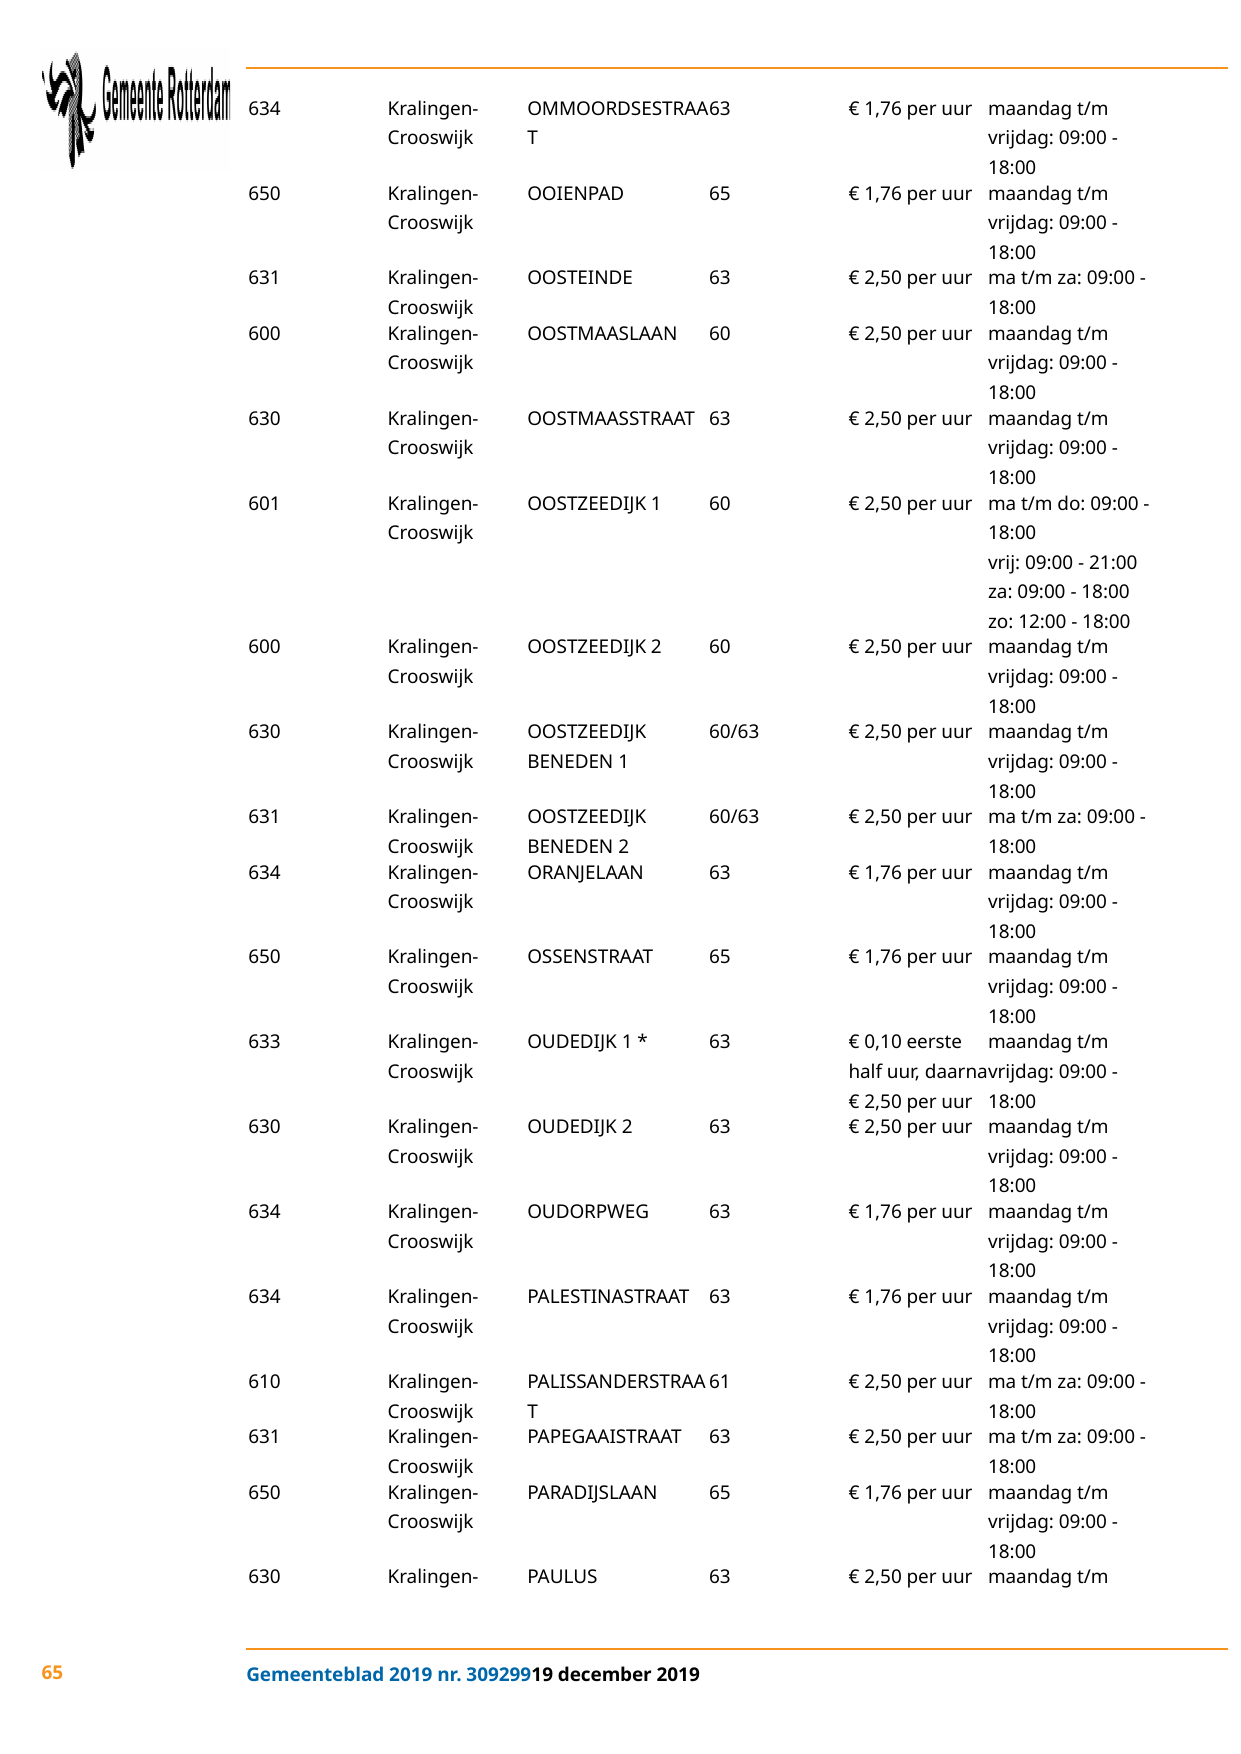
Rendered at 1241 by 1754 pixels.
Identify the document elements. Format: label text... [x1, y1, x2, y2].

table_cell OOSTZEEDIJK 2 [527, 634, 709, 719]
table_cell Kralingen-Crooswijk [388, 1199, 527, 1283]
table_cell PALESTINASTRAAT [527, 1283, 709, 1368]
table_cell Kralingen-Crooswijk [388, 320, 527, 405]
table_cell Kralingen-Crooswijk [388, 1283, 527, 1368]
table_cell Kralingen-Crooswijk [388, 180, 527, 264]
table_cell OUDEDIJK 1 * [527, 1029, 709, 1113]
table_cell maandag t/m vrijdag: 09:00 - 18:00 [988, 719, 1152, 803]
table_cell maandag t/m vrijdag: 09:00 - 18:00 [988, 180, 1152, 264]
table_cell 63 [709, 859, 848, 944]
table_cell 61 [709, 1368, 848, 1423]
table_cell 63 [709, 1029, 848, 1113]
table_cell € 2,50 per uur [848, 405, 988, 490]
table_cell 630 [248, 1114, 387, 1198]
table_cell € 2,50 per uur [848, 1114, 988, 1198]
table_cell OOSTEINDE [527, 265, 709, 320]
table_cell PAPEGAAISTRAAT [527, 1424, 709, 1479]
table_cell OOIENPAD [527, 180, 709, 264]
table_cell € 1,76 per uur [848, 95, 988, 180]
table_cell maandag t/m vrijdag: 09:00 - 18:00 [988, 634, 1152, 719]
table_cell Kralingen-Crooswijk [388, 1368, 527, 1423]
table_cell € 2,50 per uur [848, 320, 988, 405]
table_cell 600 [248, 320, 387, 405]
table_cell 630 [248, 719, 387, 803]
table_cell 634 [248, 859, 387, 944]
table_cell ma t/m za: 09:00 - 18:00 [988, 1368, 1152, 1423]
table_cell ma t/m za: 09:00 - 18:00 [988, 804, 1152, 859]
table_cell € 1,76 per uur [848, 1199, 988, 1283]
table_cell Kralingen- [388, 1564, 527, 1589]
table_cell € 2,50 per uur [848, 804, 988, 859]
table_cell Kralingen-Crooswijk [388, 1114, 527, 1198]
table_cell ORANJELAAN [527, 859, 709, 944]
table_cell Kralingen-Crooswijk [388, 944, 527, 1029]
table_cell Kralingen-Crooswijk [388, 1479, 527, 1564]
table_cell maandag t/m vrijdag: 09:00 - 18:00 [988, 1283, 1152, 1368]
table_cell € 0,10 eerste half uur, daarna € 2,50 per uur [848, 1029, 988, 1113]
table_cell ma t/m do: 09:00 - 18:00 vrij: 09:00 - 21:00 za: 09:00 - 18:00 zo: 12:00 - 18:00 [988, 490, 1152, 634]
table_cell 630 [248, 1564, 387, 1589]
table_cell 63 [709, 1283, 848, 1368]
table_cell 634 [248, 1199, 387, 1283]
table_cell Kralingen-Crooswijk [388, 804, 527, 859]
table_cell 633 [248, 1029, 387, 1113]
table_cell OUDEDIJK 2 [527, 1114, 709, 1198]
table_cell 631 [248, 1424, 387, 1479]
table_cell € 2,50 per uur [848, 1564, 988, 1589]
table_cell Kralingen-Crooswijk [388, 634, 527, 719]
table_cell 610 [248, 1368, 387, 1423]
table_cell € 1,76 per uur [848, 1283, 988, 1368]
table_cell € 2,50 per uur [848, 1368, 988, 1423]
table_cell PAULUS [527, 1564, 709, 1589]
table_cell maandag t/m vrijdag: 09:00 - 18:00 [988, 320, 1152, 405]
table_cell ma t/m za: 09:00 - 18:00 [988, 265, 1152, 320]
table_cell maandag t/m vrijdag: 09:00 - 18:00 [988, 944, 1152, 1029]
table_cell OOSTZEEDIJK BENEDEN 2 [527, 804, 709, 859]
table_cell € 2,50 per uur [848, 634, 988, 719]
table_cell 634 [248, 95, 387, 180]
table_cell maandag t/m [988, 1564, 1152, 1589]
table_cell maandag t/m vrijdag: 09:00 - 18:00 [988, 1114, 1152, 1198]
table_cell Kralingen-Crooswijk [388, 1424, 527, 1479]
picture [41, 47, 231, 172]
table_cell 63 [709, 405, 848, 490]
table_cell 60/63 [709, 719, 848, 803]
table_cell 600 [248, 634, 387, 719]
table_cell € 2,50 per uur [848, 265, 988, 320]
table_cell PALISSANDERSTRAAT [527, 1368, 709, 1423]
table_cell maandag t/m vrijdag: 09:00 - 18:00 [988, 1199, 1152, 1283]
table_cell Kralingen-Crooswijk [388, 95, 527, 180]
table_cell Kralingen-Crooswijk [388, 405, 527, 490]
table_cell OSSENSTRAAT [527, 944, 709, 1029]
table_cell PARADIJSLAAN [527, 1479, 709, 1564]
table_cell € 1,76 per uur [848, 944, 988, 1029]
table_cell 63 [709, 1564, 848, 1589]
table_cell 60/63 [709, 804, 848, 859]
table_cell 63 [709, 265, 848, 320]
table_cell 65 [709, 180, 848, 264]
table_cell 65 [709, 1479, 848, 1564]
table_cell 63 [709, 1424, 848, 1479]
table_cell maandag t/m vrijdag: 09:00 - 18:00 [988, 405, 1152, 490]
table_cell maandag t/m vrijdag: 09:00 - 18:00 [988, 1479, 1152, 1564]
table_cell 63 [709, 1199, 848, 1283]
table_cell maandag t/m vrijdag: 09:00 - 18:00 [988, 1029, 1152, 1113]
table_cell € 2,50 per uur [848, 719, 988, 803]
table_cell € 1,76 per uur [848, 859, 988, 944]
table_cell OOSTZEEDIJK BENEDEN 1 [527, 719, 709, 803]
table_cell 650 [248, 944, 387, 1029]
table_cell 650 [248, 180, 387, 264]
table_cell 631 [248, 265, 387, 320]
table_cell € 1,76 per uur [848, 1479, 988, 1564]
table_cell € 2,50 per uur [848, 490, 988, 634]
table_cell OUDORPWEG [527, 1199, 709, 1283]
table_cell € 1,76 per uur [848, 180, 988, 264]
table_cell 63 [709, 1114, 848, 1198]
table_cell 60 [709, 634, 848, 719]
table_cell OOSTZEEDIJK 1 [527, 490, 709, 634]
table_cell Kralingen-Crooswijk [388, 490, 527, 634]
table_cell 60 [709, 320, 848, 405]
table_cell 650 [248, 1479, 387, 1564]
table_cell Kralingen-Crooswijk [388, 859, 527, 944]
table_cell maandag t/m vrijdag: 09:00 - 18:00 [988, 95, 1152, 180]
table_cell Kralingen-Crooswijk [388, 1029, 527, 1113]
table_cell Kralingen-Crooswijk [388, 719, 527, 803]
table_cell OOSTMAASLAAN [527, 320, 709, 405]
table_cell 63 [709, 95, 848, 180]
table_cell € 2,50 per uur [848, 1424, 988, 1479]
table_cell OMMOORDSESTRAAT [527, 95, 709, 180]
table_cell 65 [709, 944, 848, 1029]
table_cell 634 [248, 1283, 387, 1368]
table_cell maandag t/m vrijdag: 09:00 - 18:00 [988, 859, 1152, 944]
table_cell 60 [709, 490, 848, 634]
table_cell ma t/m za: 09:00 - 18:00 [988, 1424, 1152, 1479]
table_cell OOSTMAASSTRAAT [527, 405, 709, 490]
table_cell 630 [248, 405, 387, 490]
table_cell 631 [248, 804, 387, 859]
table_cell Kralingen-Crooswijk [388, 265, 527, 320]
table_cell 601 [248, 490, 387, 634]
